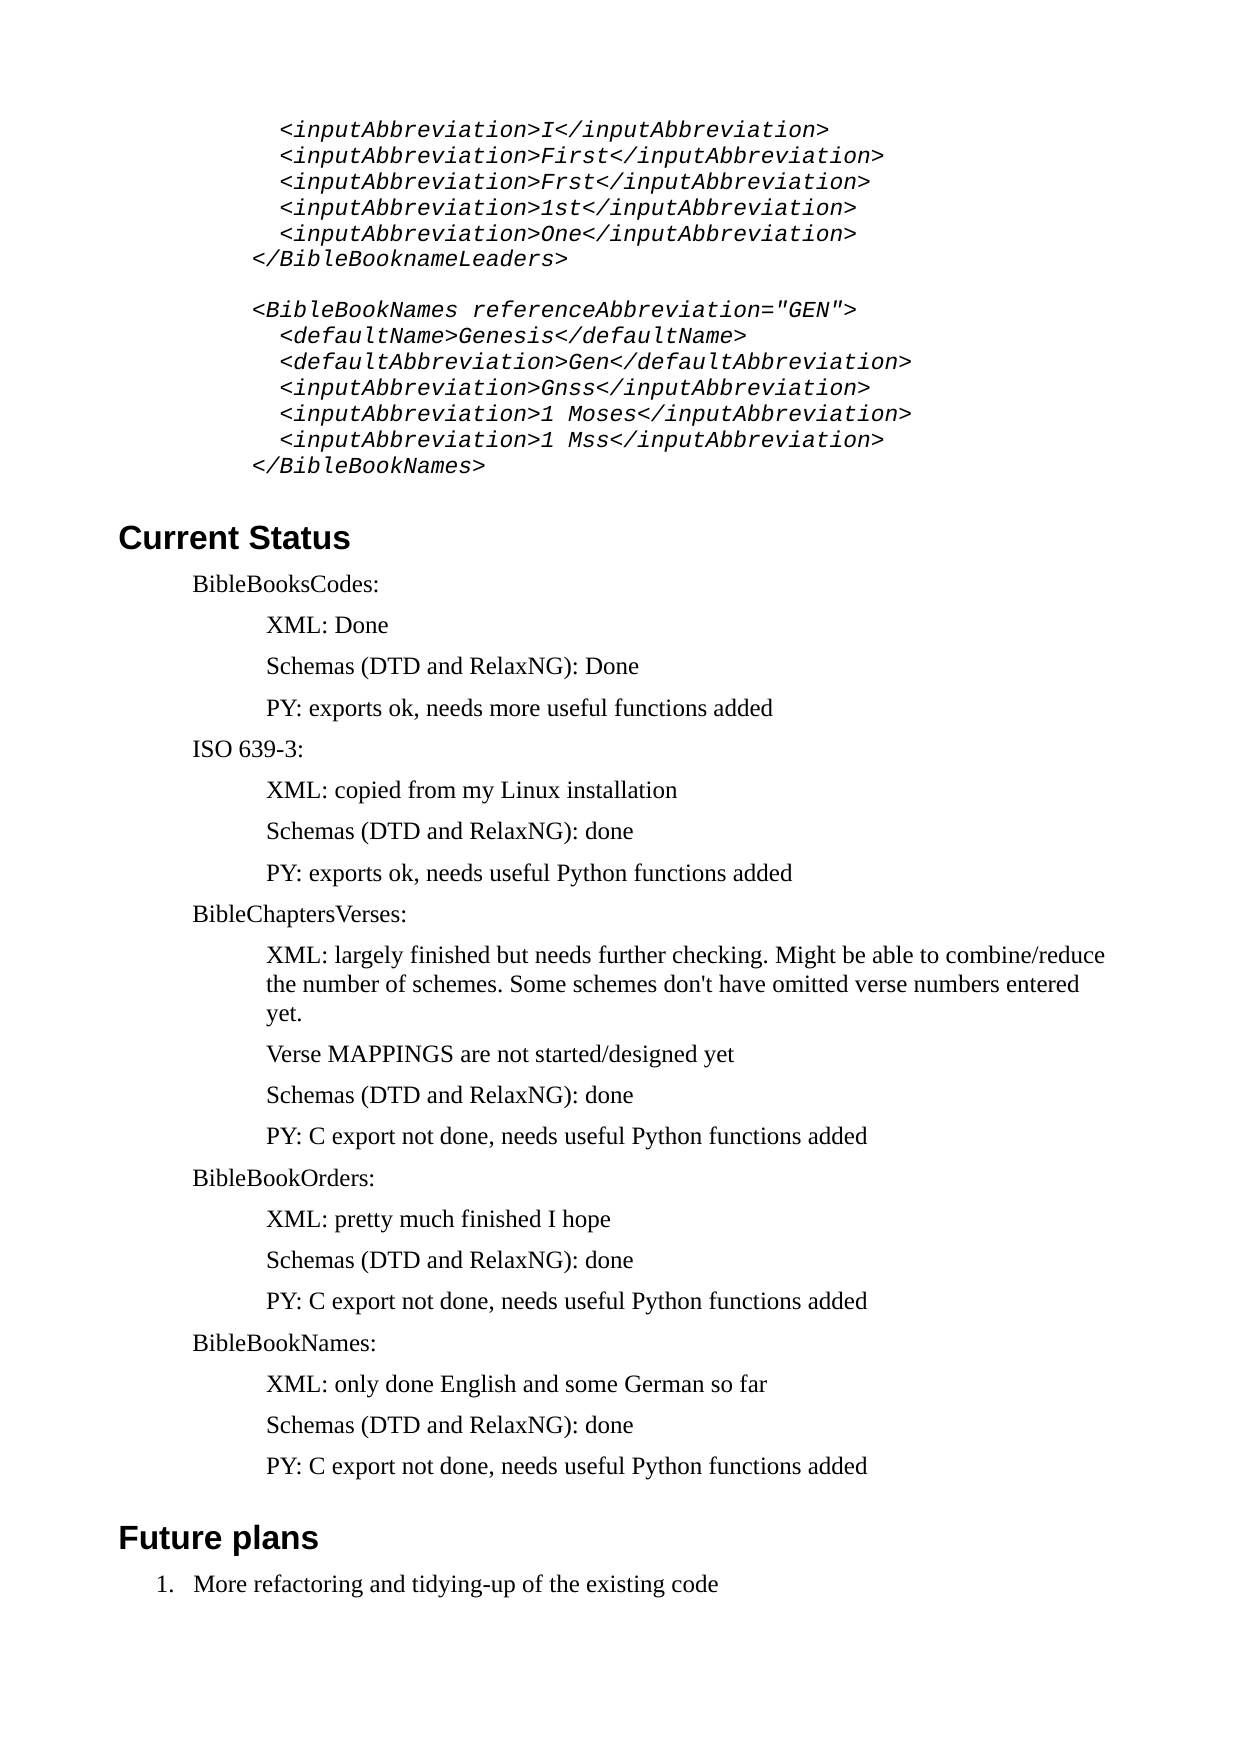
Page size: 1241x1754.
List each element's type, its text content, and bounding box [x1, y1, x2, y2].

text PY: C export not done, needs useful Python functions added [266, 1451, 1122, 1480]
text Schemas (DTD and RelaxNG): done [266, 1080, 1122, 1109]
text XML: pretty much finished I hope [266, 1204, 1122, 1233]
text Verse MAPPINGS are not started/designed yet [266, 1039, 1122, 1068]
text Schemas (DTD and RelaxNG): done [266, 1245, 1122, 1274]
text BibleBookOrders: [192, 1163, 1122, 1191]
text Schemas (DTD and RelaxNG): done [266, 1410, 1122, 1439]
subtitle Current Status [118, 518, 1122, 556]
text XML: largely finished but needs further checking. Might be able to combine/reduce the number of schemes. Some schemes don't have omitted verse numbers entered yet. [266, 940, 1122, 1026]
text BibleBookNames: [192, 1328, 1122, 1356]
text Schemas (DTD and RelaxNG): Done [266, 651, 1122, 680]
text XML: Done [266, 610, 1122, 639]
text <inputAbbreviation>I</inputAbbreviation> <inputAbbreviation>First</inputAbbreviation> <inputAbbreviation>Frst</inputAbbreviation> <inputAbbreviation>1st</inputAbbreviation> <inputAbbreviation>One</inputAbbreviation> </BibleBooknameLeaders> [224, 118, 1122, 274]
text PY: C export not done, needs useful Python functions added [266, 1121, 1122, 1150]
list More refactoring and tidying-up of the existing code [156, 1569, 1122, 1598]
text BibleBooksCodes: [192, 569, 1122, 598]
text XML: only done English and some German so far [266, 1369, 1122, 1398]
text <BibleBookNames referenceAbbreviation="GEN"> <defaultName>Genesis</defaultName> <defaultAbbreviation>Gen</defaultAbbreviation> <inputAbbreviation>Gnss</inputAbbreviation> <inputAbbreviation>1 Moses</inputAbbreviation> <inputAbbreviation>1 Mss</inputAbbreviation> </BibleBookNames> [224, 299, 1122, 480]
text Schemas (DTD and RelaxNG): done [266, 816, 1122, 845]
text BibleChaptersVerses: [192, 899, 1122, 928]
subtitle Future plans [118, 1518, 1122, 1556]
text PY: exports ok, needs more useful functions added [266, 693, 1122, 721]
text ISO 639-3: [192, 734, 1122, 763]
text XML: copied from my Linux installation [266, 775, 1122, 804]
text PY: exports ok, needs useful Python functions added [266, 858, 1122, 886]
text PY: C export not done, needs useful Python functions added [266, 1286, 1122, 1315]
